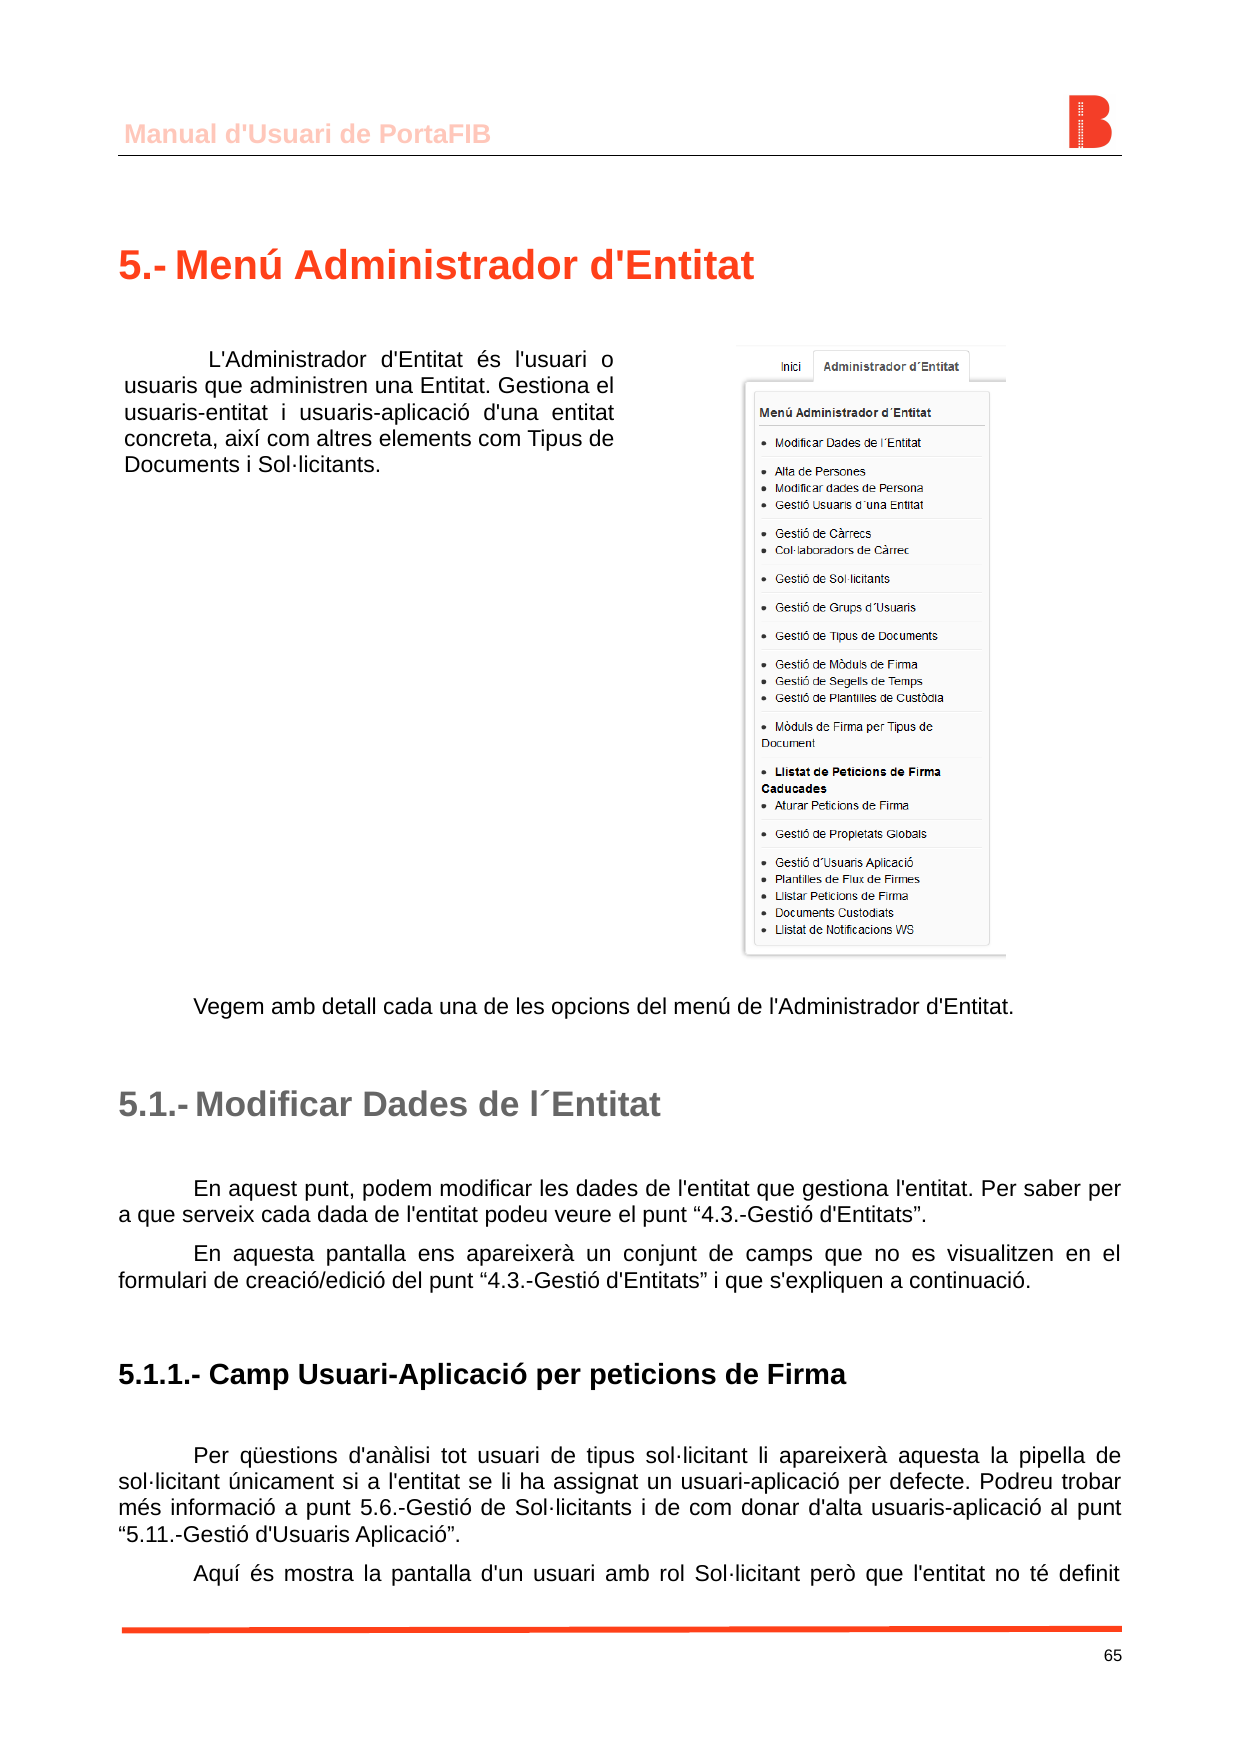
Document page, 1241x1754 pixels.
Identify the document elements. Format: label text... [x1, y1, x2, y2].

text Aquí és mostra la pantalla d'un usuari amb rol Sol·licitant però que l'entitat no té definit [118, 1559, 1122, 1586]
text Vegem amb detall cada una de les opcions del menú de l'Administrador d'Entitat. [118, 993, 1122, 1019]
table_header [620, 340, 1122, 993]
subtitle Menú Administrador d'Entitat [118, 241, 1122, 289]
subtitle Camp Usuari-Aplicació per peticions de Firma [118, 1357, 1122, 1390]
table_header L'Administrador d'Entitat és l'usuari o usuaris que administren una Entitat. Gestiona el usuaris-entitat i usuaris-aplicació d'una entitat concreta, així com altres elements com Tipus de Documents i Sol·licitants. [118, 340, 620, 993]
text En aquesta pantalla ens apareixerà un conjunt de camps que no es visualitzen en el formulari de creació/edició del punt “4.3.-Gestió d'Entitats” i que s'expliquen a continuació. [118, 1240, 1122, 1293]
picture [736, 345, 1006, 961]
text Per qüestions d'anàlisi tot usuari de tipus sol·licitant li apareixerà aquesta la pipella de sol·licitant únicament si a l'entitat se li ha assignat un usuari-aplicació per defecte. Podreu trobar més informació a punt 5.6.-Gestió de Sol·licitants i de com donar d'alta usuaris-aplicació al punt “5.11.-Gestió d'Usuaris Aplicació”. [118, 1442, 1122, 1547]
subtitle Modificar Dades de l´Entitat [118, 1083, 1122, 1124]
picture [1063, 94, 1117, 150]
text En aquest punt, podem modificar les dades de l'entitat que gestiona l'entitat. Per saber per a que serveix cada dada de l'entitat podeu veure el punt “4.3.-Gestió d'Entitats”. [118, 1175, 1122, 1228]
